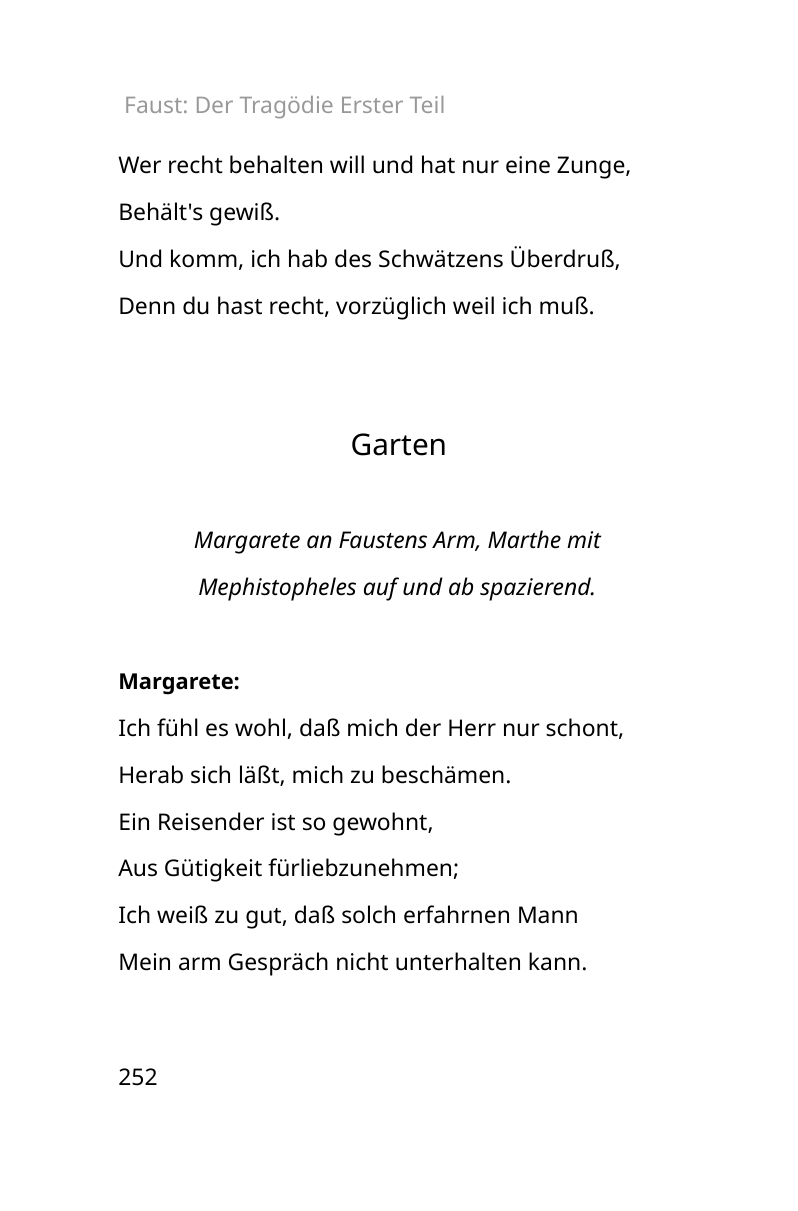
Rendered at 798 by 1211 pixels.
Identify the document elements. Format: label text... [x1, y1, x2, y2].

text Margarete an Faustens Arm, Marthe mit Mephistopheles auf und ab spazierend. [118, 487, 679, 602]
text Wer recht behalten will und hat nur eine Zunge, Behält's gewiß. Und komm, ich hab des Schwätzens Überdruß, Denn du hast recht, vorzüglich weil ich muß. [118, 149, 679, 321]
text Margarete: Ich fühl es wohl, daß mich der Herr nur schont, Herab sich läßt, mich zu beschämen. Ein Reisender ist so gewohnt, Aus Gütigkeit fürliebzunehmen; Ich weiß zu gut, daß solch erfahrnen Mann Mein arm Gespräch nicht unterhalten kann. [118, 630, 679, 977]
subtitle Garten [118, 390, 679, 464]
